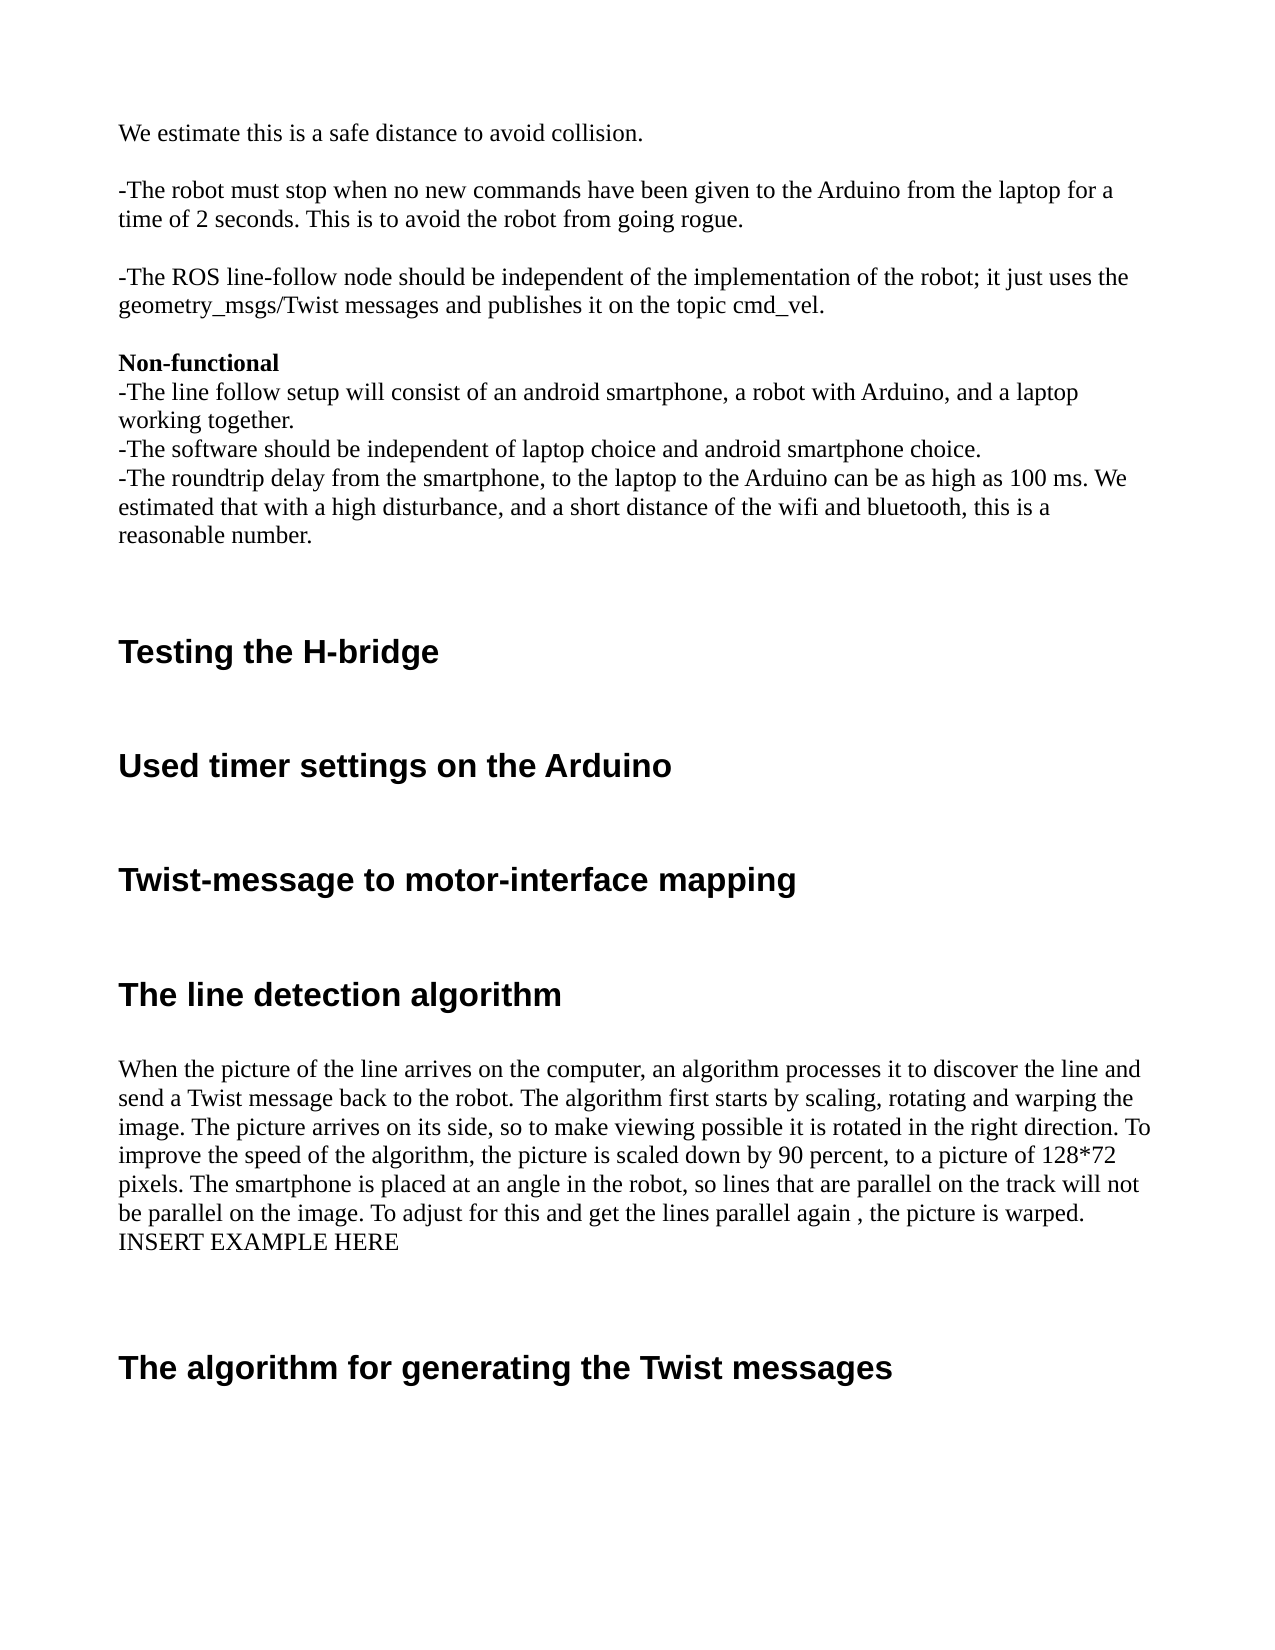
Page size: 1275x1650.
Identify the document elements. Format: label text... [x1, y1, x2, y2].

text -The ROS line-follow node should be independent of the implementation of the robot; it just uses the geometry_msgs/Twist messages and publishes it on the topic cmd_vel. [118, 262, 1157, 319]
text Non-functional [118, 348, 1157, 377]
text -The roundtrip delay from the smartphone, to the laptop to the Arduino can be as high as 100 ms. We estimated that with a high disturbance, and a short distance of the wifi and bluetooth, this is a reasonable number. [118, 463, 1157, 549]
subtitle The algorithm for generating the Twist messages [118, 1348, 1157, 1386]
text -The line follow setup will consist of an android smartphone, a robot with Arduino, and a laptop working together. [118, 377, 1157, 434]
text -The software should be independent of laptop choice and android smartphone choice. [118, 434, 1157, 463]
subtitle Used timer settings on the Arduino [118, 746, 1157, 784]
text When the picture of the line arrives on the computer, an algorithm processes it to discover the line and send a Twist message back to the robot. The algorithm first starts by scaling, rotating and warping the image. The picture arrives on its side, so to make viewing possible it is rotated in the right direction. To improve the speed of the algorithm, the picture is scaled down by 90 percent, to a picture of 128*72 pixels. The smartphone is placed at an angle in the robot, so lines that are parallel on the track will not be parallel on the image. To adjust for this and get the lines parallel again , the picture is warped. [118, 1054, 1157, 1227]
text INSERT EXAMPLE HERE [118, 1227, 1157, 1256]
subtitle Testing the H-bridge [118, 632, 1157, 670]
subtitle Twist-message to motor-interface mapping [118, 860, 1157, 899]
subtitle The line detection algorithm [118, 975, 1157, 1013]
text We estimate this is a safe distance to avoid collision. [118, 118, 1157, 147]
text -The robot must stop when no new commands have been given to the Arduino from the laptop for a time of 2 seconds. This is to avoid the robot from going rogue. [118, 176, 1157, 233]
